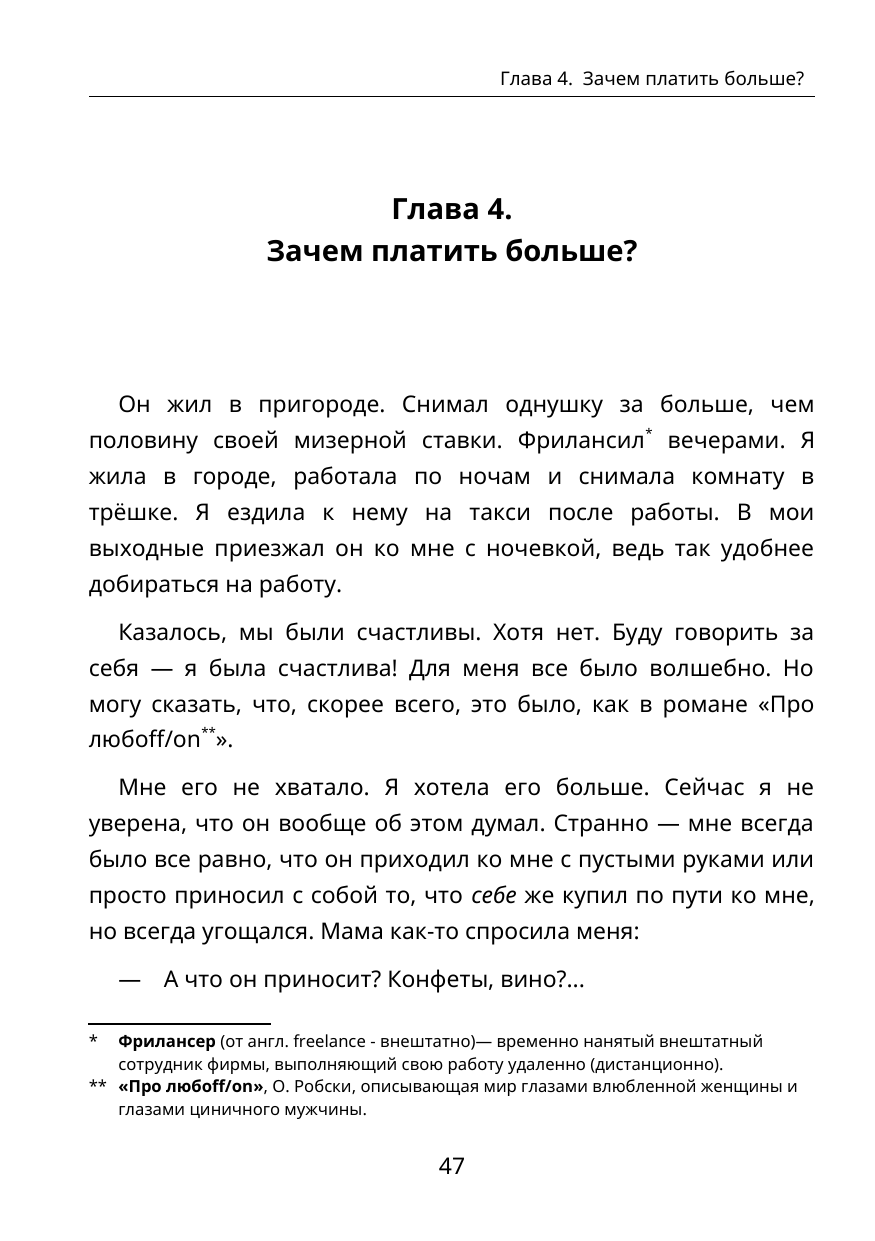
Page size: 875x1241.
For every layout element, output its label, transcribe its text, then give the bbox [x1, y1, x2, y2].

text «Про любoff/on», О. Робски, описывающая мир глазами влюбленной женщины и глазами циничного мужчины. [88, 1075, 815, 1120]
text Фрилансер (от англ. freelance - внештатно)— временно нанятый внештатный сотрудник фирмы, выполняющий свою работу удаленно (дистанционно). [88, 1029, 815, 1075]
list А что он приносит? Конфеты, вино?... [88, 963, 815, 994]
text Он жил в пригороде. Снимал однушку за больше, чем половину своей мизерной ставки. Фрилансил вечерами. Я жила в городе, работала по ночам и снимала комнату в трёшке. Я ездила к нему на такси после работы. В мои выходные приезжал он ко мне с ночевкой, ведь так удобнее добираться на работу. [88, 388, 815, 599]
text Мне его не хватало. Я хотела его больше. Сейчас я не уверена, что он вообще об этом думал. Странно — мне всегда было все равно, что он приходил ко мне с пустыми руками или просто приносил с собой то, что себе же купил по пути ко мне, но всегда угощался. Мама как-то спросила меня: [88, 771, 815, 946]
subtitle Глава 4. Зачем платить больше? [88, 185, 815, 270]
text Казалось, мы были счастливы. Хотя нет. Буду говорить за себя — я была счастлива! Для меня все было волшебно. Но могу сказать, что, скорее всего, это было, как в романе «Про любоff/on». [88, 616, 815, 755]
